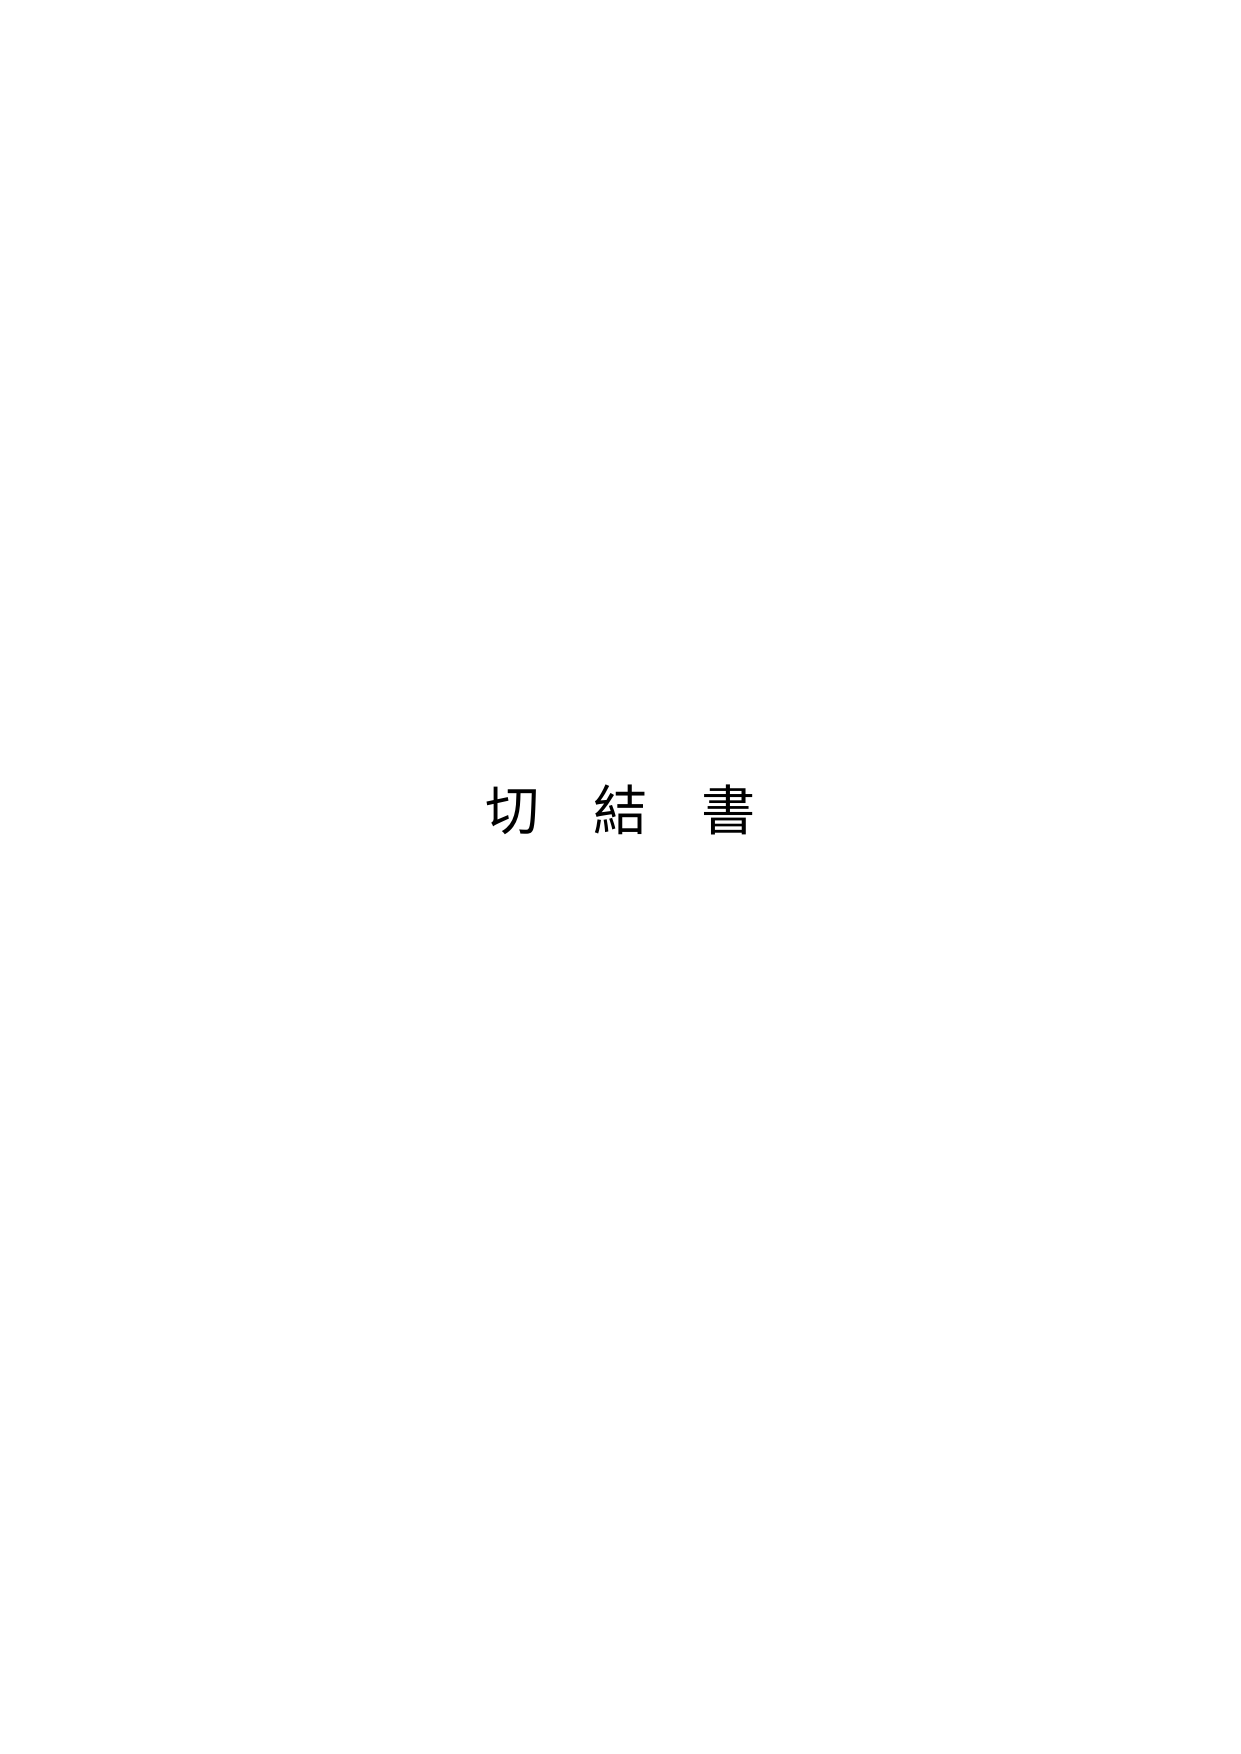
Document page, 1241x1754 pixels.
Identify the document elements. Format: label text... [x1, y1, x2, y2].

text 切 結 書 [118, 734, 1122, 859]
